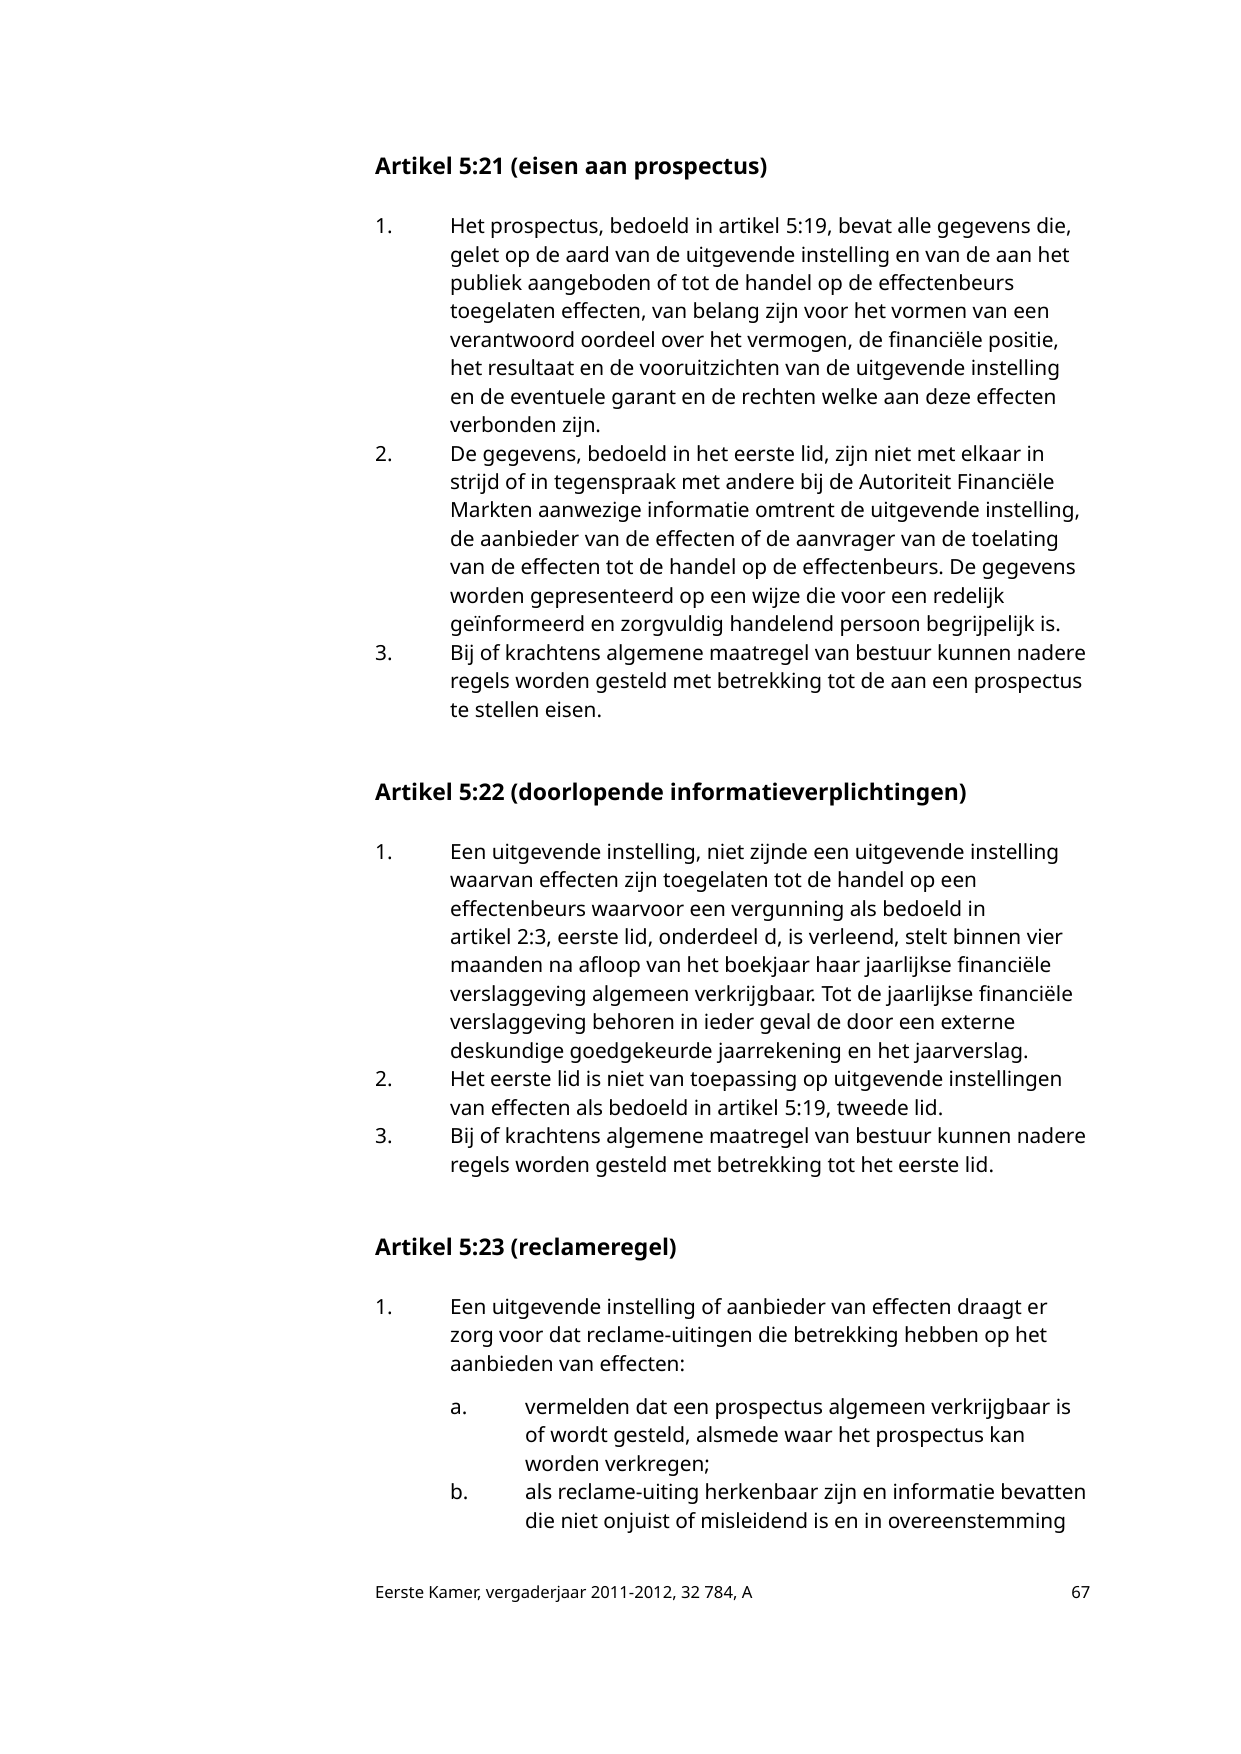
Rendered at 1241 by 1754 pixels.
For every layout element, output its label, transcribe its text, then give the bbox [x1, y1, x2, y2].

subtitle Artikel 5:23 (reclameregel) [375, 1231, 1090, 1262]
list Een uitgevende instelling of aanbieder van effecten draagt er zorg voor dat reclame-uitingen die betrekking hebben op het aanbieden van effecten: [375, 1292, 1090, 1377]
list Het eerste lid is niet van toepassing op uitgevende instellingen van effecten als bedoeld in artikel 5:19, tweede lid. [375, 1064, 1090, 1121]
subtitle Artikel 5:21 (eisen aan prospectus) [375, 150, 1090, 181]
list als reclame-uiting herkenbaar zijn en informatie bevatten die niet onjuist of misleidend is en in overeenstemming [450, 1477, 1090, 1534]
list De gegevens, bedoeld in het eerste lid, zijn niet met elkaar in strijd of in tegenspraak met andere bij de Autoriteit Financiële Markten aanwezige informatie omtrent de uitgevende instelling, de aanbieder van de effecten of de aanvrager van de toelating van de effecten tot de handel op de effectenbeurs. De gegevens worden gepresenteerd op een wijze die voor een redelijk geïnformeerd en zorgvuldig handelend persoon begrijpelijk is. [375, 439, 1090, 638]
list Het prospectus, bedoeld in artikel 5:19, bevat alle gegevens die, gelet op de aard van de uitgevende instelling en van de aan het publiek aangeboden of tot de handel op de effectenbeurs toegelaten effecten, van belang zijn voor het vormen van een verantwoord oordeel over het vermogen, de financiële positie, het resultaat en de vooruitzichten van de uitgevende instelling en de eventuele garant en de rechten welke aan deze effecten verbonden zijn. [375, 211, 1090, 439]
list Bij of krachtens algemene maatregel van bestuur kunnen nadere regels worden gesteld met betrekking tot het eerste lid. [375, 1121, 1090, 1178]
list Bij of krachtens algemene maatregel van bestuur kunnen nadere regels worden gesteld met betrekking tot de aan een prospectus te stellen eisen. [375, 638, 1090, 723]
subtitle Artikel 5:22 (doorlopende informatieverplichtingen) [375, 776, 1090, 807]
list Een uitgevende instelling, niet zijnde een uitgevende instelling waarvan effecten zijn toegelaten tot de handel op een effectenbeurs waarvoor een vergunning als bedoeld in artikel 2:3, eerste lid, onderdeel d, is verleend, stelt binnen vier maanden na afloop van het boekjaar haar jaarlijkse financiële verslaggeving algemeen verkrijgbaar. Tot de jaarlijkse financiële verslaggeving behoren in ieder geval de door een externe deskundige goedgekeurde jaarrekening en het jaarverslag. [375, 837, 1090, 1064]
list vermelden dat een prospectus algemeen verkrijgbaar is of wordt gesteld, alsmede waar het prospectus kan worden verkregen; [450, 1392, 1090, 1477]
